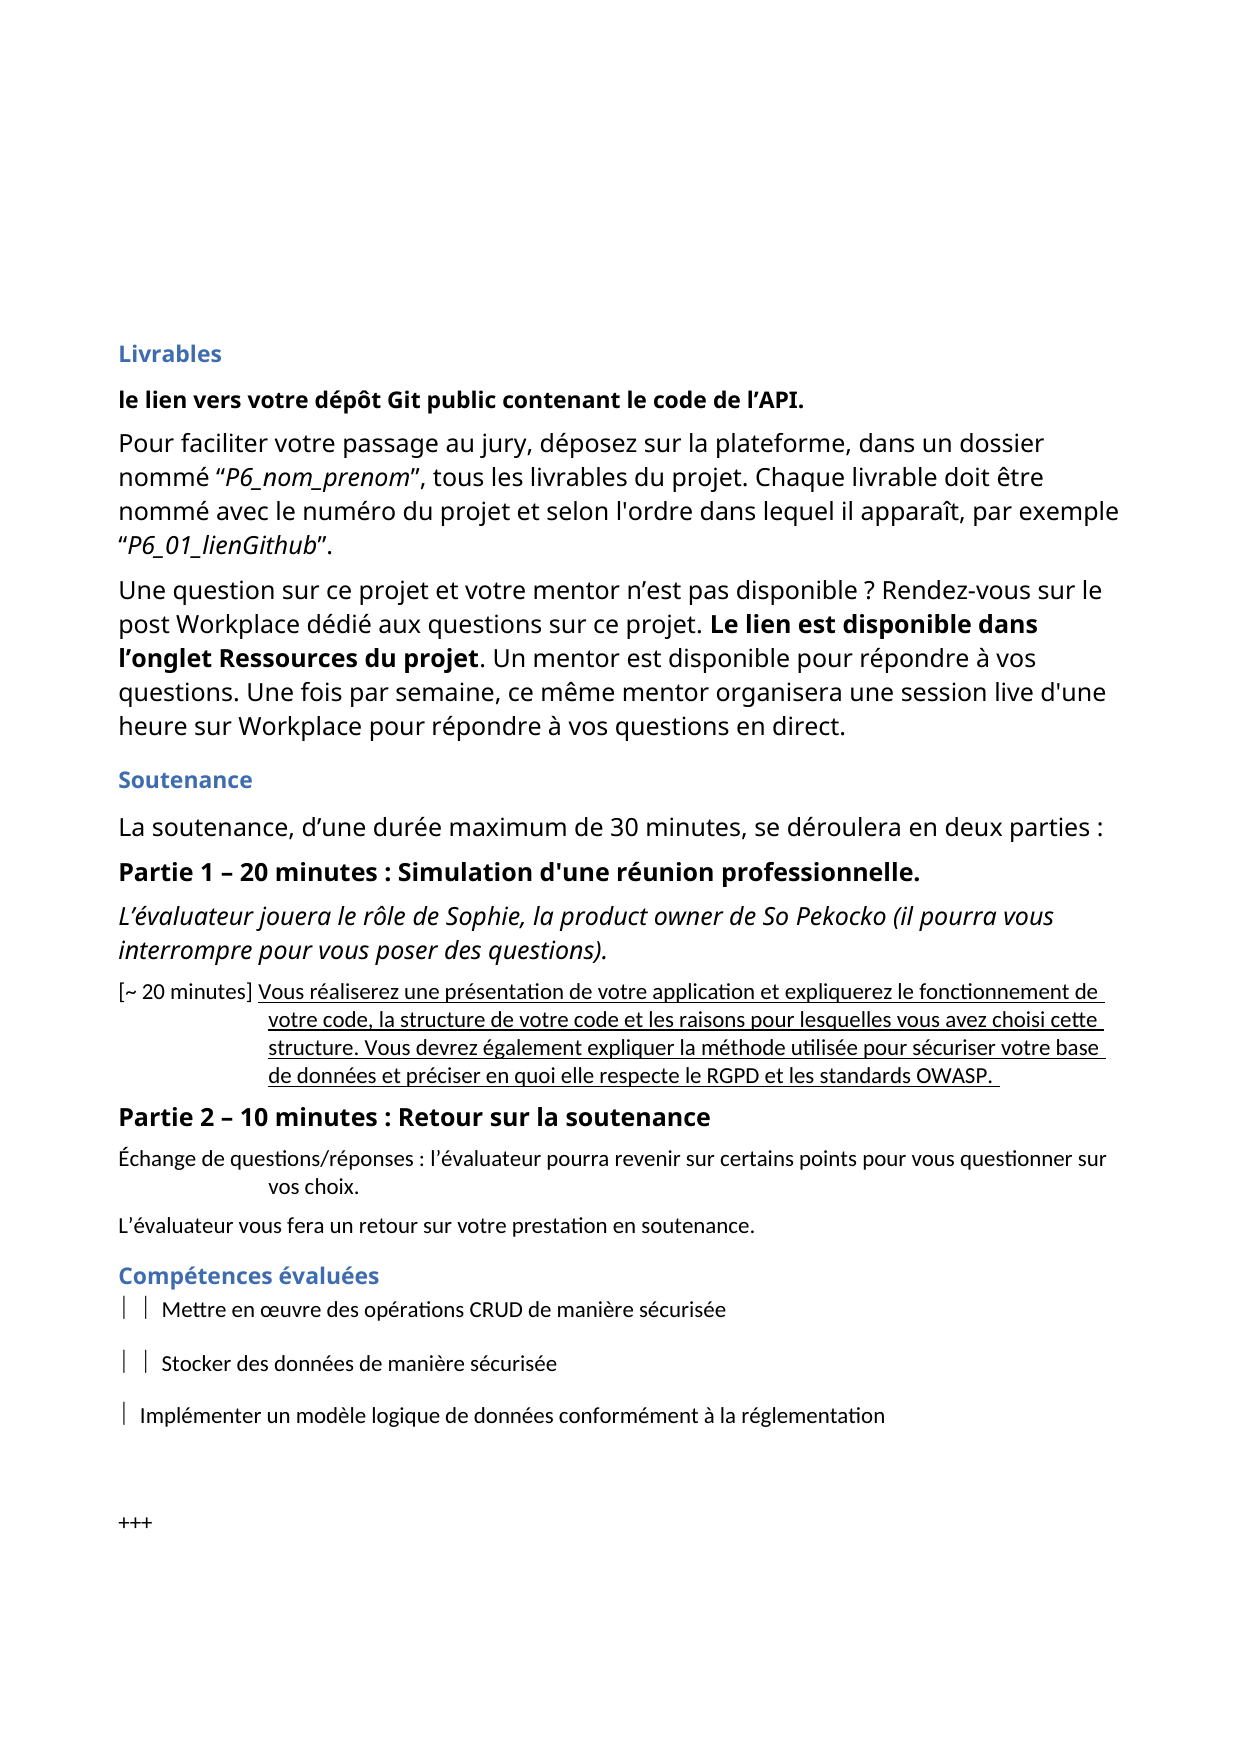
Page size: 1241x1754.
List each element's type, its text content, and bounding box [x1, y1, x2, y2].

text [~ 20 minutes] Vous réaliserez une présentation de votre application et expliquerez le fonctionnement de votre code, la structure de votre code et les raisons pour lesquelles vous avez choisi cette structure. Vous devrez également expliquer la méthode utilisée pour sécuriser votre base de données et préciser en quoi elle respecte le RGPD et les standards OWASP. [118, 977, 1122, 1089]
text ï ï Mettre en œuvre des opérations CRUD de manière sécurisée [118, 1296, 1122, 1324]
text L’évaluateur jouera le rôle de Sophie, la product owner de So Pekocko (il pourra vous interrompre pour vous poser des questions). [118, 899, 1122, 967]
text L’évaluateur vous fera un retour sur votre prestation en soutenance. [118, 1211, 1122, 1239]
text Partie 1 – 20 minutes : Simulation d'une réunion professionnelle. [118, 854, 1122, 888]
text Partie 2 – 10 minutes : Retour sur la soutenance [118, 1100, 1122, 1134]
text Livrables [118, 338, 1122, 369]
text Compétences évaluées [118, 1260, 1122, 1291]
text +++ [118, 1508, 1122, 1536]
text Pour faciliter votre passage au jury, déposez sur la plateforme, dans un dossier nommé “P6_nom_prenom”, tous les livrables du projet. Chaque livrable doit être nommé avec le numéro du projet et selon l'ordre dans lequel il apparaît, par exemple “P6_01_lienGithub”. [118, 426, 1122, 562]
text le lien vers votre dépôt Git public contenant le code de l’API. [118, 384, 1122, 415]
text Une question sur ce projet et votre mentor n’est pas disponible ? Rendez-vous sur le post Workplace dédié aux questions sur ce projet. Le lien est disponible dans l’onglet Ressources du projet. Un mentor est disponible pour répondre à vos questions. Une fois par semaine, ce même mentor organisera une session live d'une heure sur Workplace pour répondre à vos questions en direct. [118, 572, 1122, 743]
text Échange de questions/réponses : l’évaluateur pourra revenir sur certains points pour vous questionner sur vos choix. [118, 1144, 1122, 1200]
text ï ï Stocker des données de manière sécurisée [118, 1349, 1122, 1377]
text ï Implémenter un modèle logique de données conformément à la réglementation [118, 1402, 1122, 1430]
text Soutenance [118, 763, 1122, 795]
text La soutenance, d’une durée maximum de 30 minutes, se déroulera en deux parties : [118, 810, 1122, 844]
